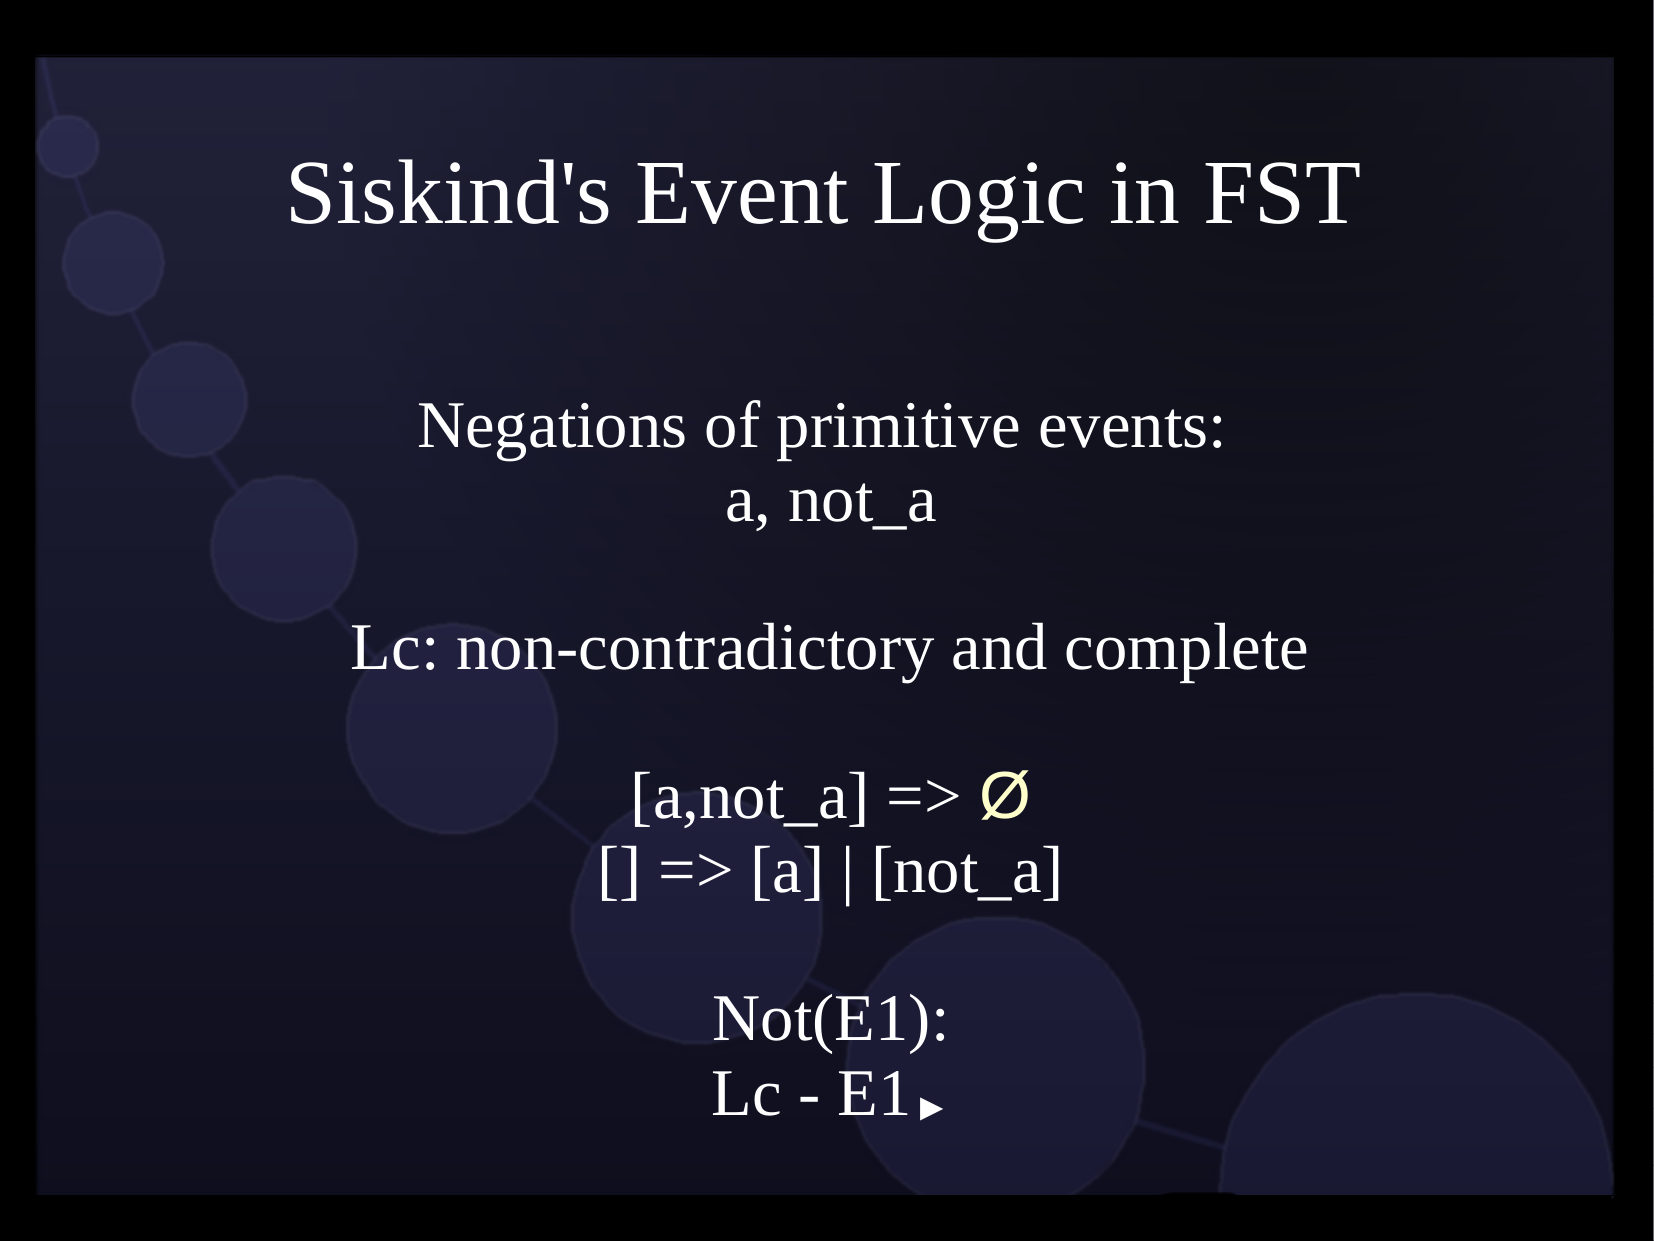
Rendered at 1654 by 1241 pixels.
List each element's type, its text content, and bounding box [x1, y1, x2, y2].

subtitle Negations of primitive events: a, not_a Lc: non-contradictory and complete [a,not_a] => Ø [] => [a] | [not_a] Not(E1): Lc - E1► [107, 359, 1520, 1158]
title Siskind's Event Logic in FST [118, 88, 1531, 296]
picture [0, 0, 1654, 1241]
